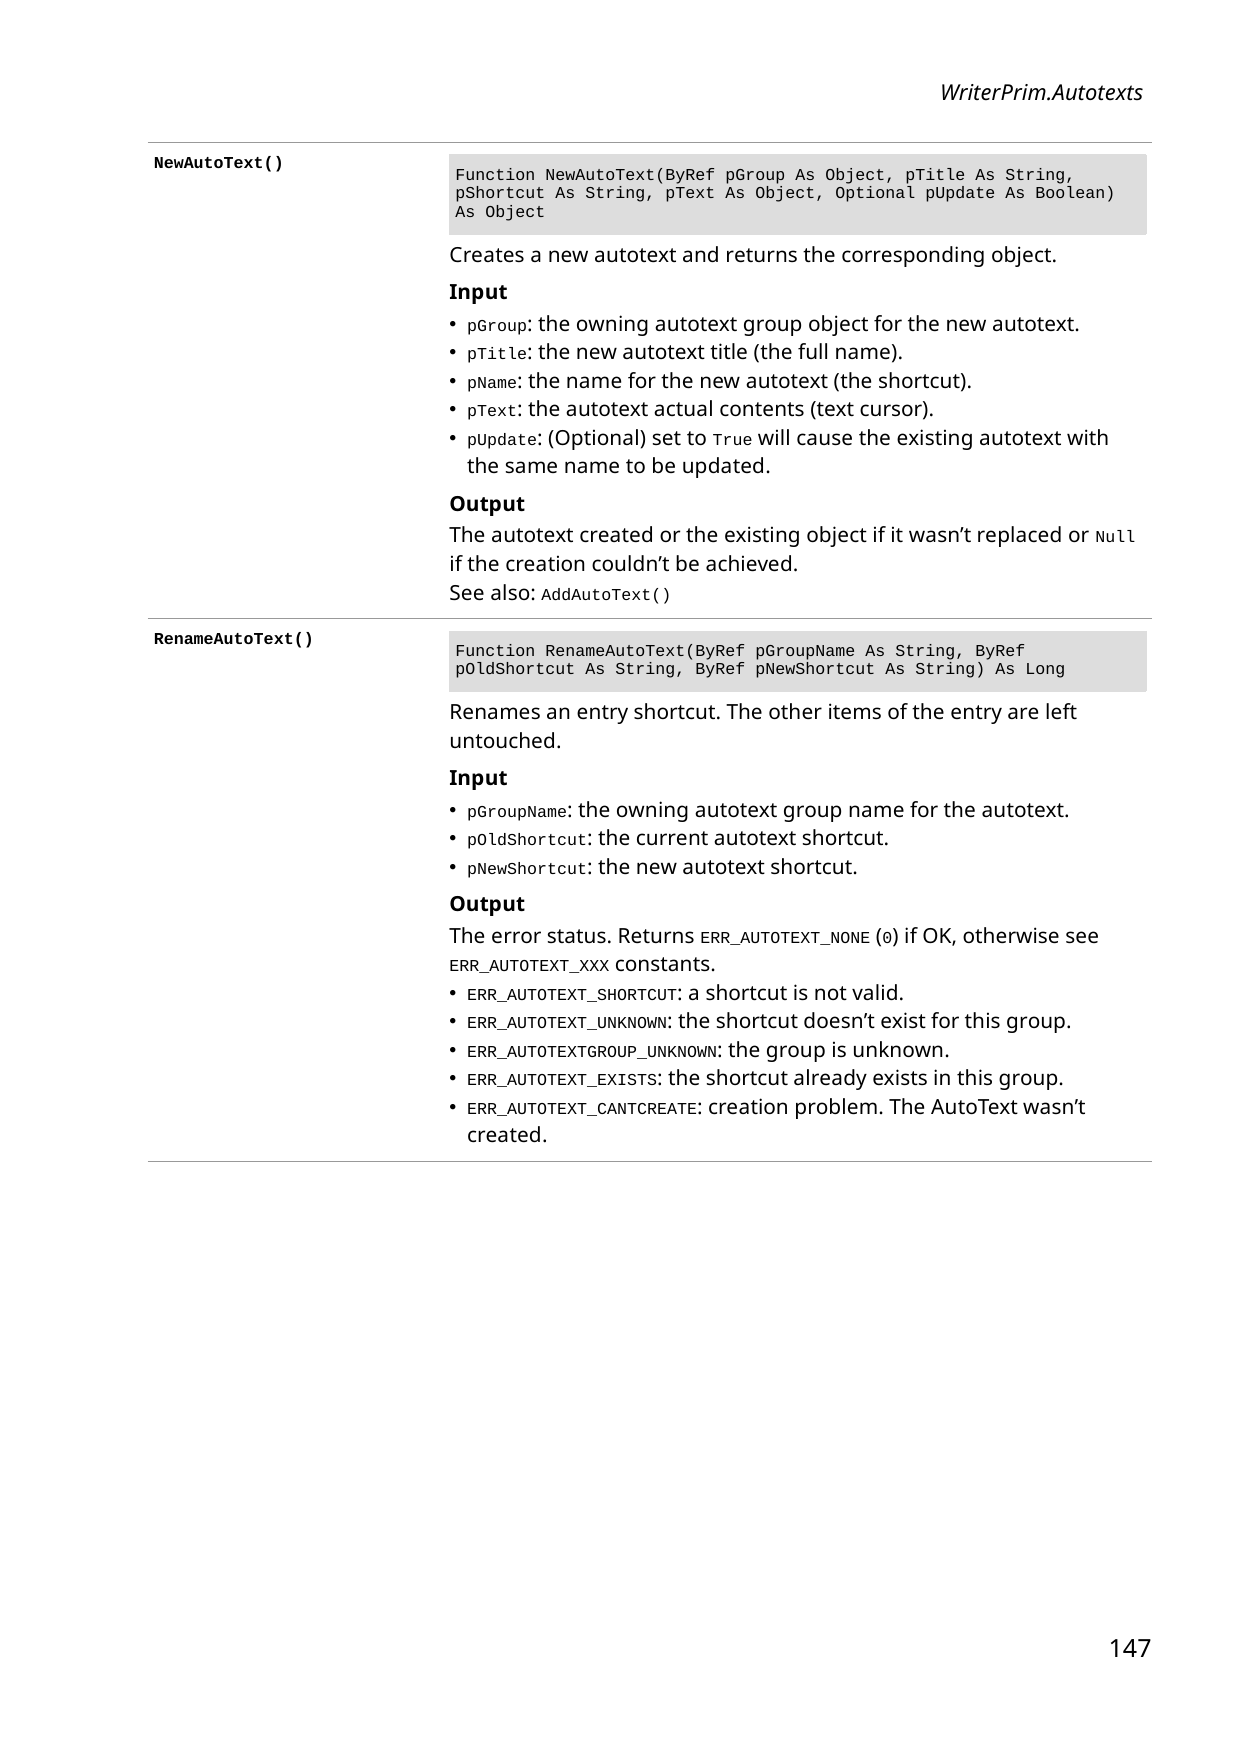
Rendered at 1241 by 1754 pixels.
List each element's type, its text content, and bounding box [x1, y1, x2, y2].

table_cell NewAutoText() [148, 143, 443, 618]
table_cell RenameAutoText() [148, 619, 443, 1161]
table_cell Function RenameAutoText(ByRef pGroupName As String, ByRef pOldShortcut As String, ByRef pNewShortcut As String) As Long Renames an entry shortcut. The other items of the entry are left untouched. Input pGroupName: the owning autotext group name for the autotext. pOldShortcut: the current autotext shortcut. pNewShortcut: the new autotext shortcut. Output The error status. Returns ERR_AUTOTEXT_NONE (0) if OK, otherwise see ERR_AUTOTEXT_XXX constants. ERR_AUTOTEXT_SHORTCUT: a shortcut is not valid. ERR_AUTOTEXT_UNKNOWN: the shortcut doesn’t exist for this group. ERR_AUTOTEXTGROUP_UNKNOWN: the group is unknown. ERR_AUTOTEXT_EXISTS: the shortcut already exists in this group. ERR_AUTOTEXT_CANTCREATE: creation problem. The AutoText wasn’t created. [443, 619, 1152, 1161]
table_cell Function NewAutoText(ByRef pGroup As Object, pTitle As String, pShortcut As String, pText As Object, Optional pUpdate As Boolean) As Object Creates a new autotext and returns the corresponding object. Input pGroup: the owning autotext group object for the new autotext. pTitle: the new autotext title (the full name). pName: the name for the new autotext (the shortcut). pText: the autotext actual contents (text cursor). pUpdate: (Optional) set to True will cause the existing autotext with the same name to be updated. Output The autotext created or the existing object if it wasn’t replaced or Null if the creation couldn’t be achieved. See also: AddAutoText() [443, 143, 1152, 618]
